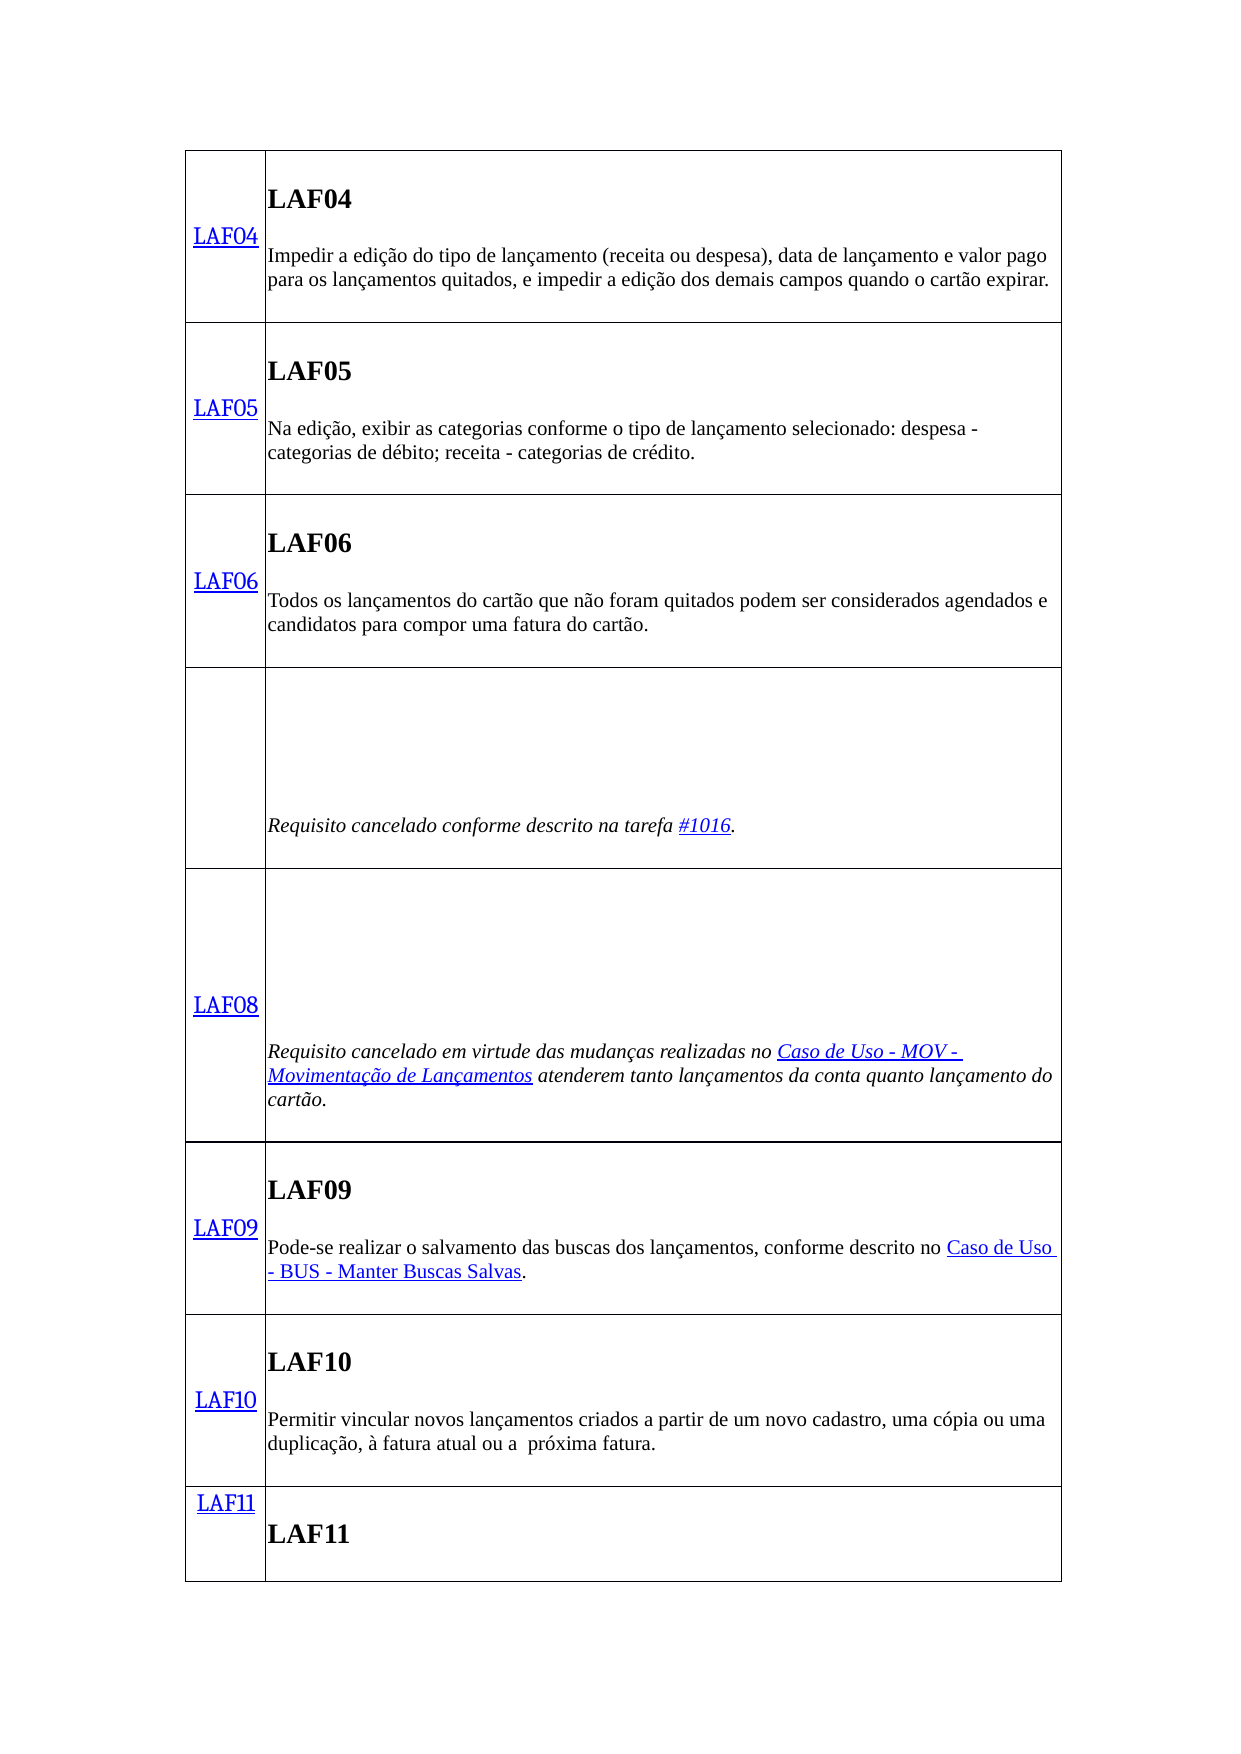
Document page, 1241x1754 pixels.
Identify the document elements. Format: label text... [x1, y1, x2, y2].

table_cell LAF05 Na edição, exibir as categorias conforme o tipo de lançamento selecionado: despesa - categorias de débito; receita - categorias de crédito. [266, 323, 1061, 494]
table_cell LAF11 [186, 1487, 265, 1581]
table_cell LAF04 [186, 151, 265, 322]
table_cell LAF09 Pode-se realizar o salvamento das buscas dos lançamentos, conforme descrito no Caso de Uso - BUS - Manter Buscas Salvas. [266, 1143, 1061, 1314]
table_cell LAF04 Impedir a edição do tipo de lançamento (receita ou despesa), data de lançamento e valor pago para os lançamentos quitados, e impedir a edição dos demais campos quando o cartão expirar. [266, 151, 1061, 322]
table_cell LAF09 [186, 1143, 265, 1314]
table_cell [186, 668, 265, 868]
table_cell LAF08 [186, 869, 265, 1141]
table_cell Requisito cancelado conforme descrito na tarefa #1016. [266, 668, 1061, 868]
table_cell Requisito cancelado em virtude das mudanças realizadas no Caso de Uso - MOV - Movimentação de Lançamentos atenderem tanto lançamentos da conta quanto lançamento do cartão. [266, 869, 1061, 1141]
table_cell LAF06 Todos os lançamentos do cartão que não foram quitados podem ser considerados agendados e candidatos para compor uma fatura do cartão. [266, 495, 1061, 667]
table_cell LAF10 [186, 1315, 265, 1486]
table_cell LAF10 Permitir vincular novos lançamentos criados a partir de um novo cadastro, uma cópia ou uma duplicação, à fatura atual ou a próxima fatura. [266, 1315, 1061, 1486]
table_cell LAF11 [266, 1487, 1061, 1581]
table_cell LAF05 [186, 323, 265, 494]
table_cell LAF06 [186, 495, 265, 667]
